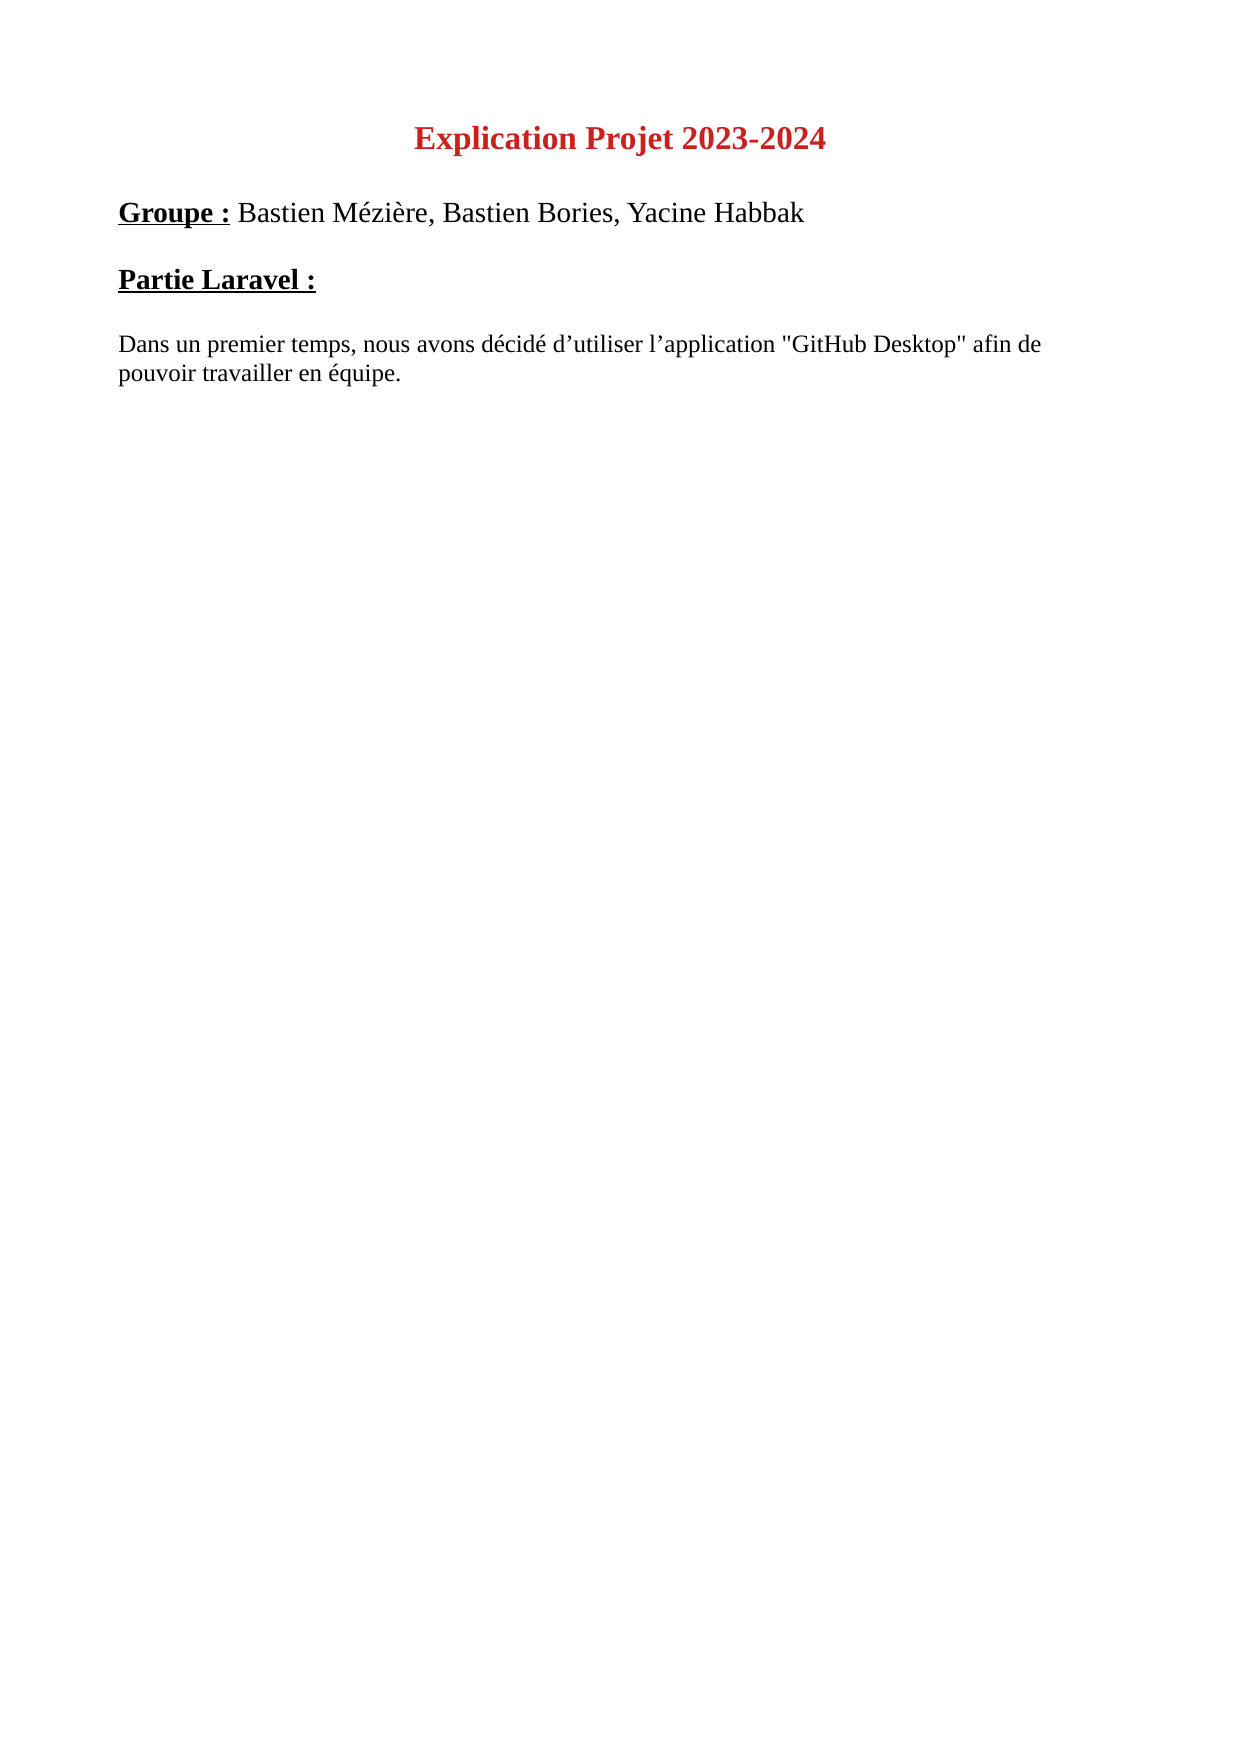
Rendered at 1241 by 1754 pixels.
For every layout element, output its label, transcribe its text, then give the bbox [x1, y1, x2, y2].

text Explication Projet 2023-2024 [118, 118, 1122, 156]
text Groupe : Bastien Mézière, Bastien Bories, Yacine Habbak [118, 195, 1122, 228]
text Partie Laravel : [118, 262, 1122, 295]
text Dans un premier temps, nous avons décidé d’utiliser l’application "GitHub Desktop" afin de pouvoir travailler en équipe. [118, 329, 1122, 386]
